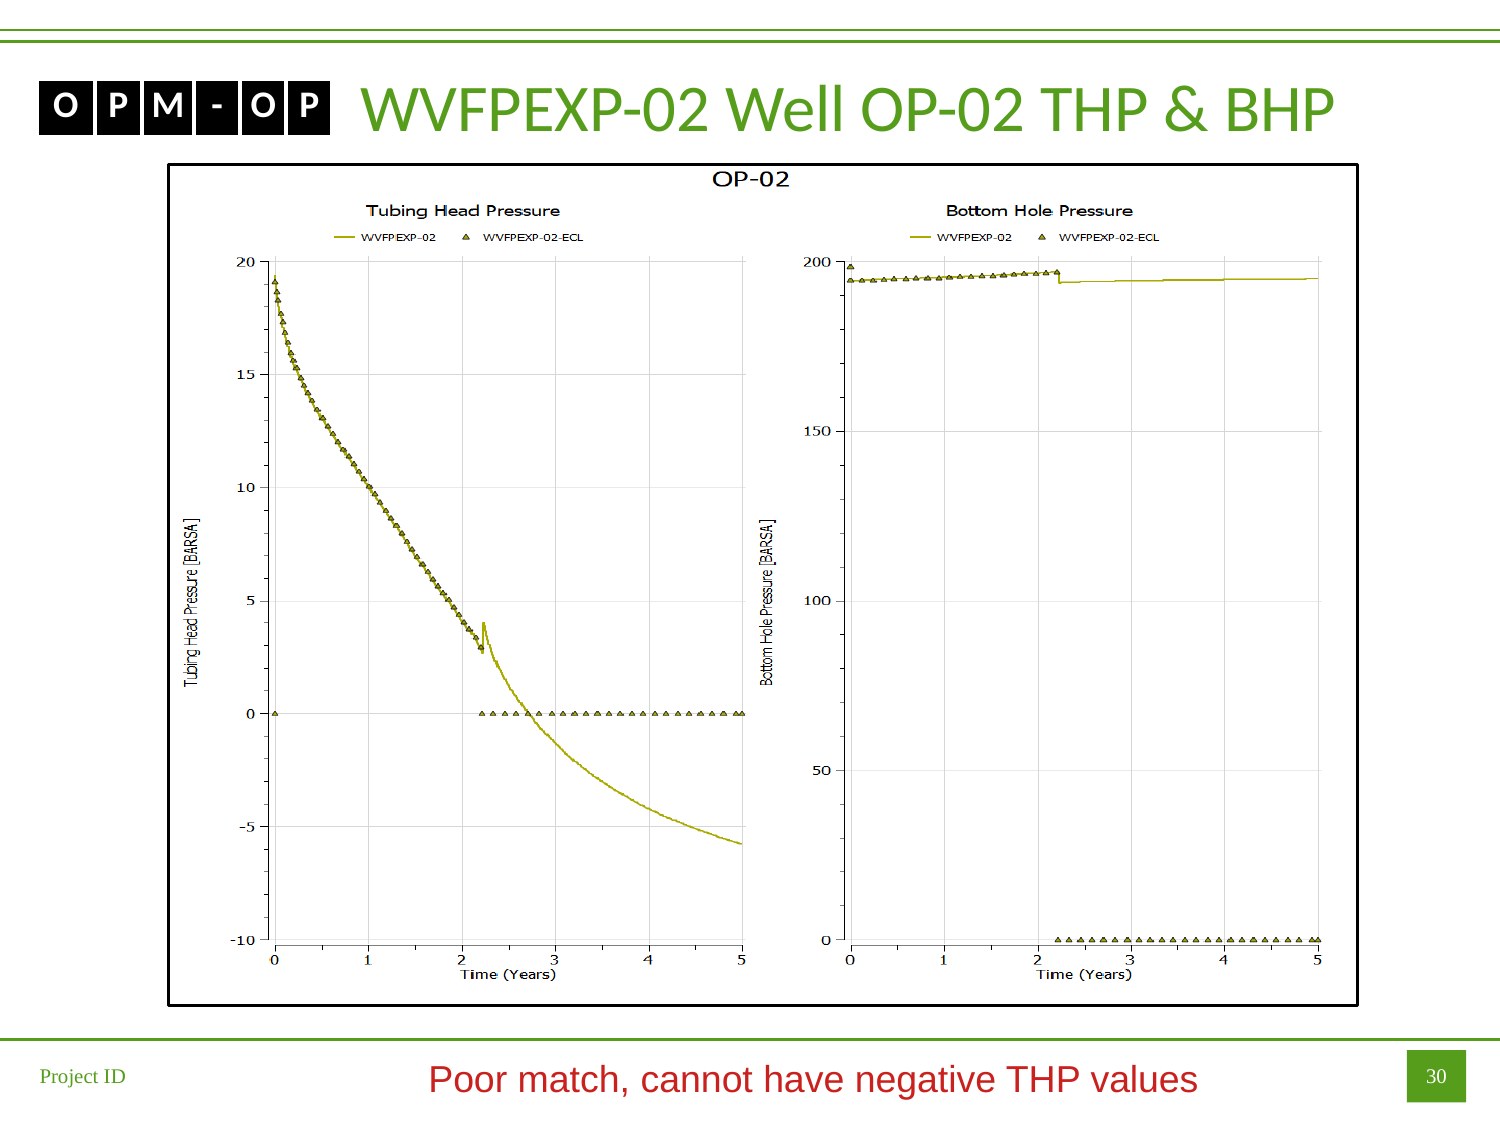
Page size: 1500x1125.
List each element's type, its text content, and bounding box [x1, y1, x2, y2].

title WVFPEXP-02 Well OP-02 THP & BHP [360, 77, 1425, 153]
picture [169, 165, 1356, 1004]
text_box Poor match, cannot have negative THP values [268, 1051, 1360, 1109]
